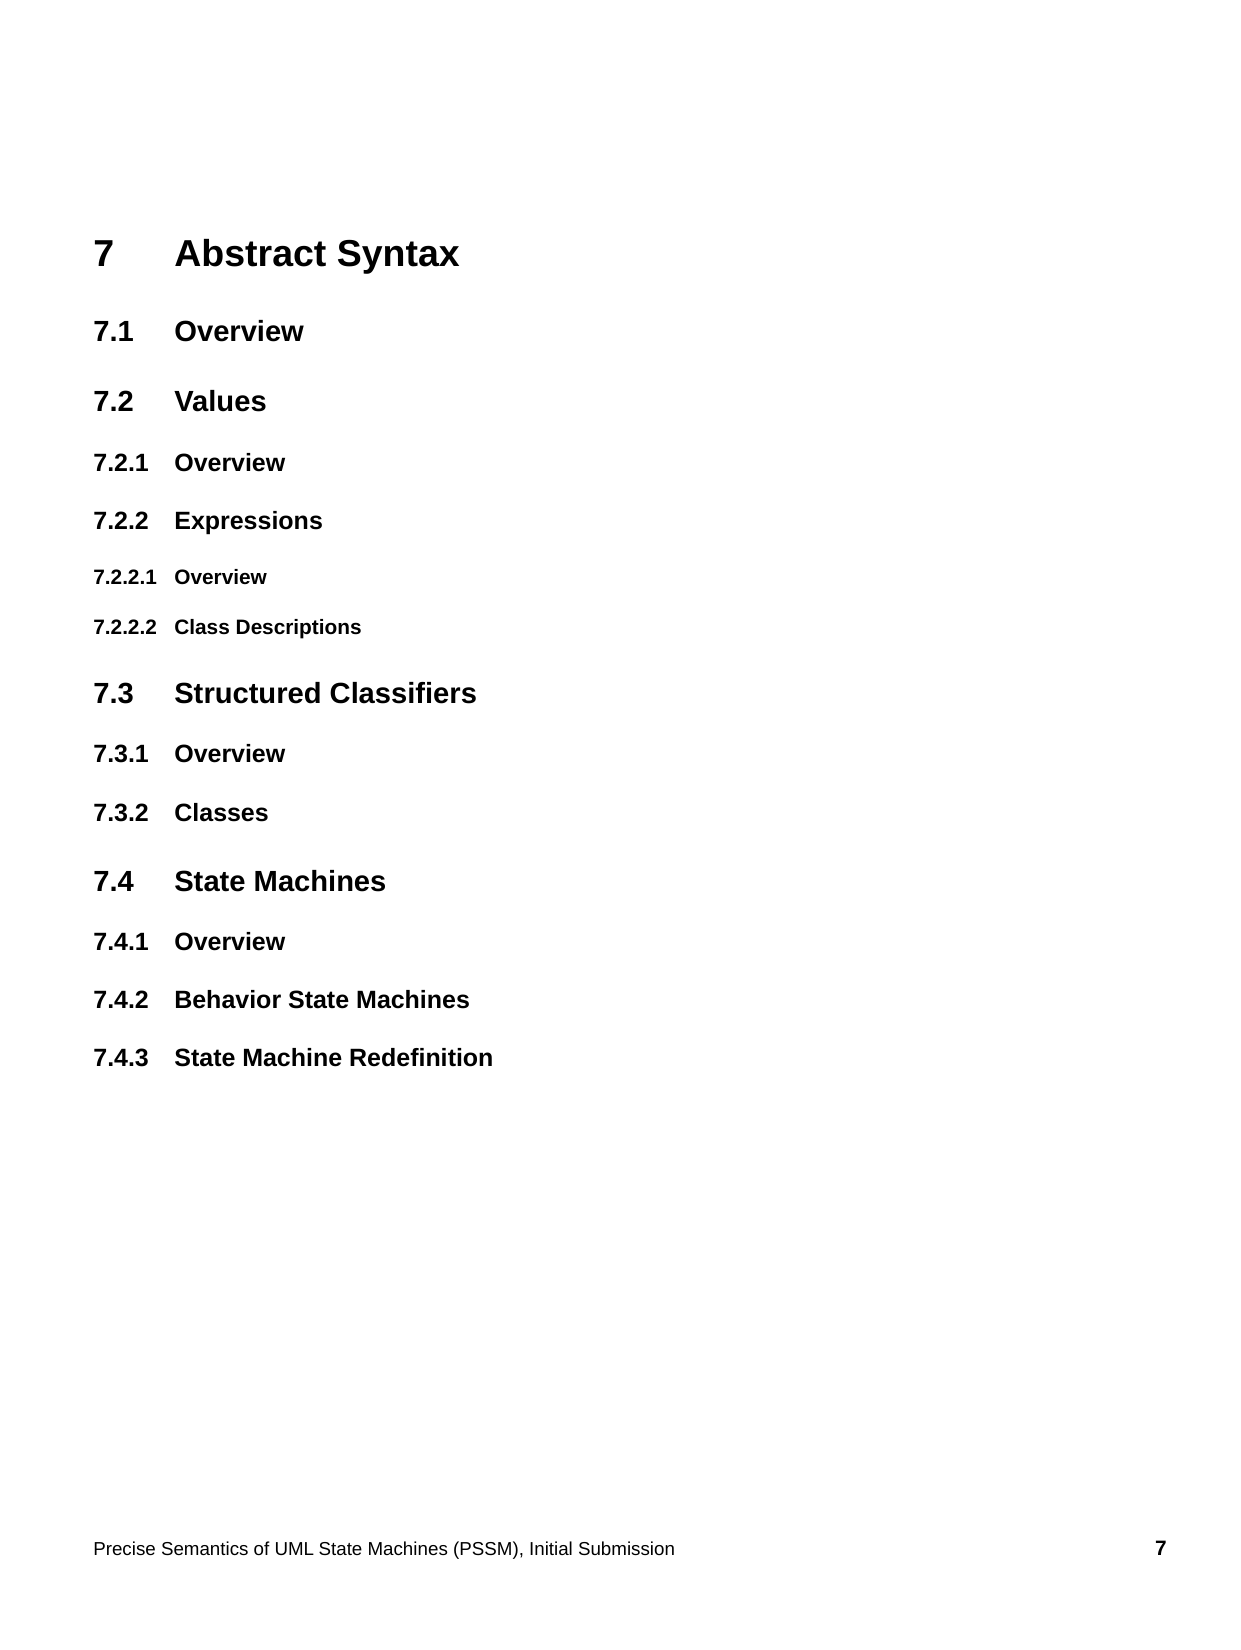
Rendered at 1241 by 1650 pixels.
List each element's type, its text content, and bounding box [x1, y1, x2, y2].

subtitle Overview [93, 312, 1164, 347]
subtitle Behavior State Machines [93, 984, 1164, 1014]
subtitle Classes [93, 797, 1164, 826]
subtitle Overview [93, 926, 1164, 955]
subtitle Structured Classifiers [93, 674, 1164, 709]
subtitle Overview [93, 739, 1164, 768]
subtitle State Machines [93, 862, 1164, 897]
subtitle Overview [93, 447, 1164, 476]
subtitle Overview [93, 564, 1164, 589]
subtitle Expressions [93, 505, 1164, 534]
subtitle Abstract Syntax [93, 231, 1164, 274]
subtitle State Machine Redefinition [93, 1043, 1164, 1072]
subtitle Class Descriptions [93, 614, 1164, 639]
subtitle Values [93, 382, 1164, 418]
